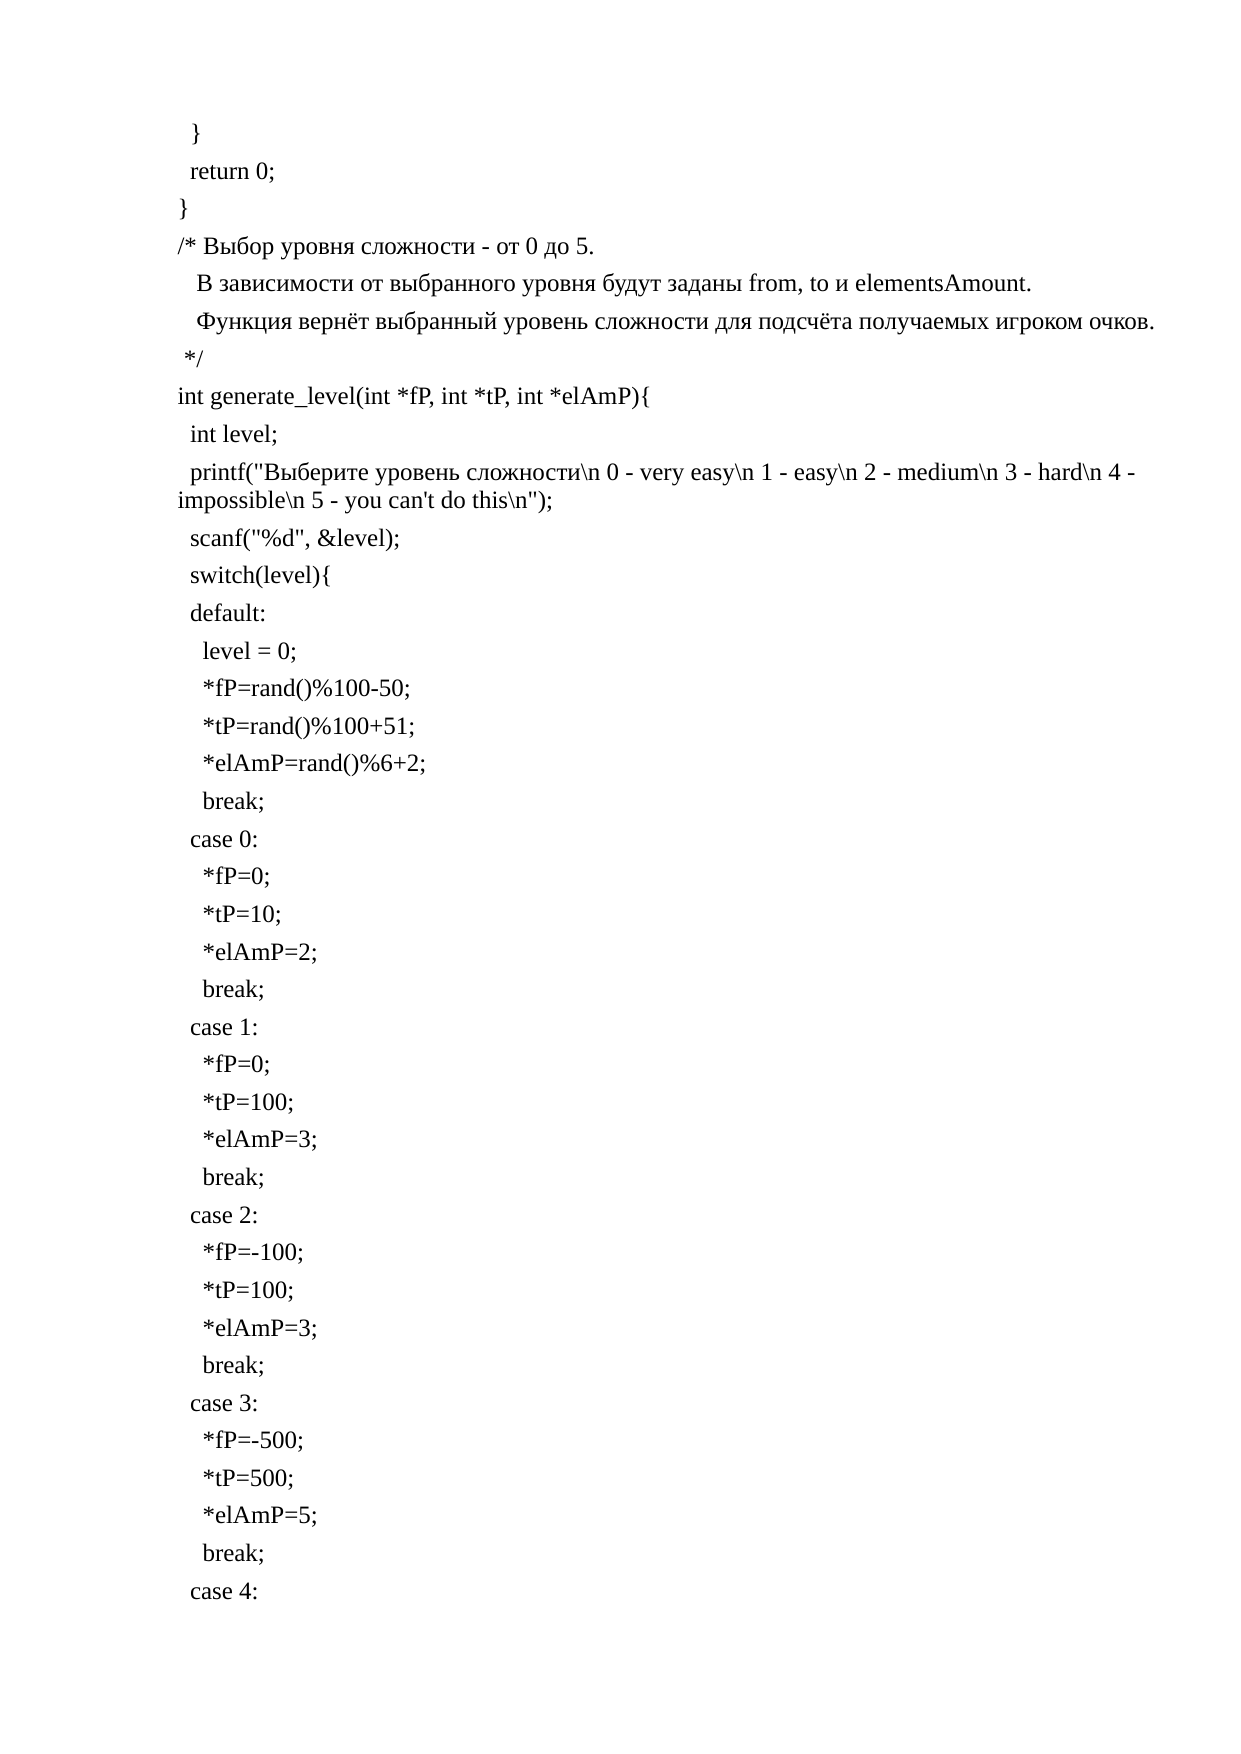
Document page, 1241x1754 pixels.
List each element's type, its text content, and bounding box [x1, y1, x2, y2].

text *elAmP=3; [177, 1124, 1181, 1153]
text break; [177, 1162, 1181, 1191]
text case 1: [177, 1012, 1181, 1041]
text break; [177, 1538, 1181, 1567]
text *elAmP=5; [177, 1501, 1181, 1529]
text В зависимости от выбранного уровня будут заданы from, to и elementsAmount. [177, 268, 1181, 297]
text *fP=0; [177, 861, 1181, 890]
text printf("Выберите уровень сложности\n 0 - very easy\n 1 - easy\n 2 - medium\n 3 - hard\n 4 - impossible\n 5 - you can't do this\n"); [177, 457, 1181, 514]
text scanf("%d", &level); [177, 523, 1181, 552]
text } [177, 118, 1181, 147]
text *elAmP=3; [177, 1313, 1181, 1341]
text } [177, 193, 1181, 222]
text int generate_level(int *fP, int *tP, int *elAmP){ [177, 381, 1181, 410]
text *fP=-100; [177, 1237, 1181, 1266]
text *tP=100; [177, 1087, 1181, 1116]
text break; [177, 974, 1181, 1003]
text *tP=rand()%100+51; [177, 711, 1181, 740]
text *tP=100; [177, 1275, 1181, 1304]
text *fP=-500; [177, 1425, 1181, 1454]
text case 4: [177, 1576, 1181, 1604]
text return 0; [177, 156, 1181, 184]
text *fP=0; [177, 1049, 1181, 1078]
text *fP=rand()%100-50; [177, 673, 1181, 702]
text int level; [177, 419, 1181, 448]
text *tP=10; [177, 899, 1181, 928]
text case 2: [177, 1200, 1181, 1228]
text /* Выбор уровня сложности - от 0 до 5. [177, 231, 1181, 260]
text case 0: [177, 824, 1181, 852]
text default: [177, 598, 1181, 627]
text break; [177, 1350, 1181, 1379]
text level = 0; [177, 636, 1181, 664]
text break; [177, 786, 1181, 815]
text *elAmP=2; [177, 937, 1181, 965]
text *tP=500; [177, 1463, 1181, 1492]
text *elAmP=rand()%6+2; [177, 748, 1181, 777]
text Функция вернёт выбранный уровень сложности для подсчёта получаемых игроком очков. [177, 306, 1181, 335]
text switch(level){ [177, 561, 1181, 589]
text case 3: [177, 1388, 1181, 1417]
text */ [177, 344, 1181, 372]
